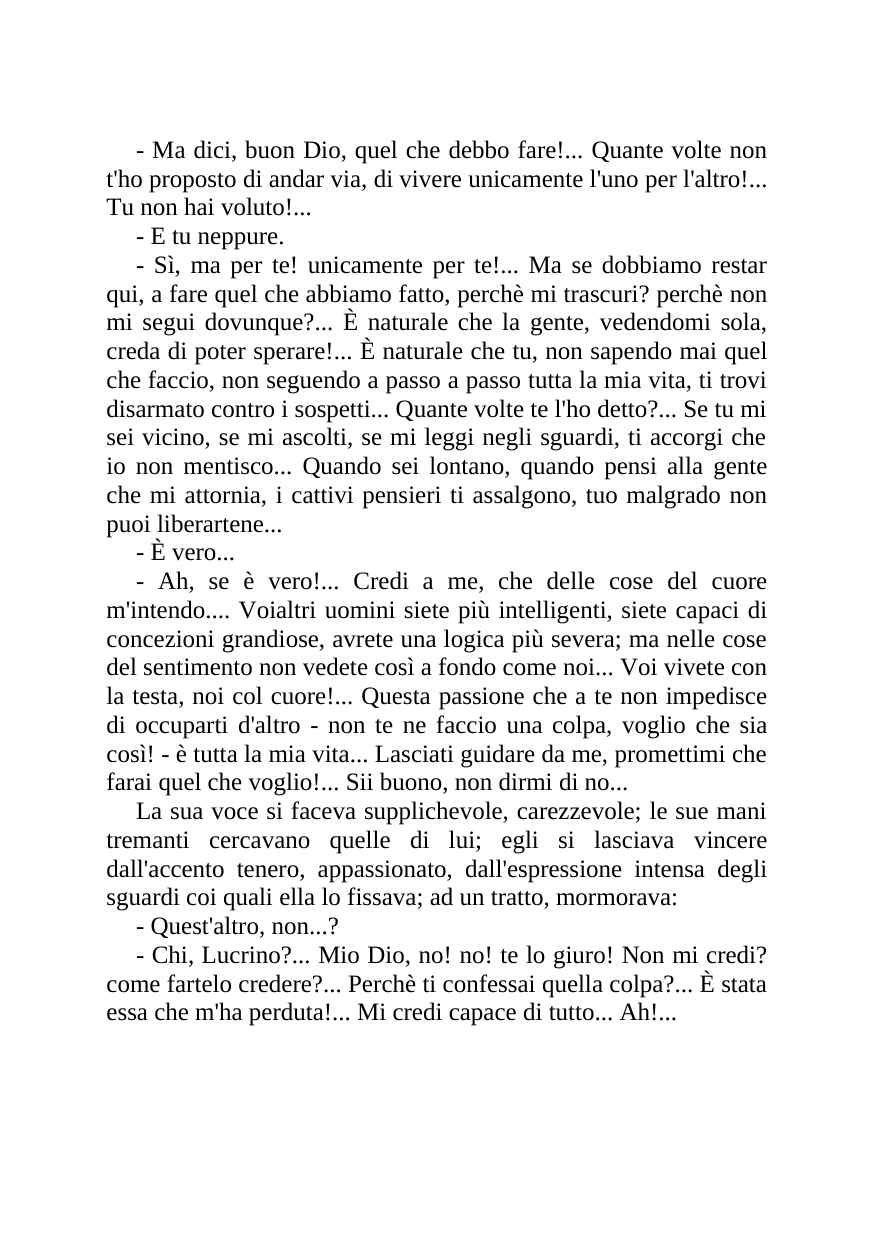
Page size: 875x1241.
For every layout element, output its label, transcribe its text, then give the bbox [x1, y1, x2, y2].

text - È vero... [106, 537, 768, 566]
text - Chi, Lucrino?... Mio Dio, no! no! te lo giuro! Non mi credi? come fartelo credere?... Perchè ti confessai quella colpa?... È stata essa che m'ha perduta!... Mi credi capace di tutto... Ah!... [106, 940, 768, 1026]
text - Ah, se è vero!... Credi a me, che delle cose del cuore m'intendo.... Voialtri uomini siete più intelligenti, siete capaci di concezioni grandiose, avrete una logica più severa; ma nelle cose del sentimento non vedete così a fondo come noi... Voi vivete con la testa, noi col cuore!... Questa passione che a te non impedisce di occuparti d'altro - non te ne faccio una colpa, voglio che sia così! - è tutta la mia vita... Lasciati guidare da me, promettimi che farai quel che voglio!... Sii buono, non dirmi di no... [106, 566, 768, 796]
text La sua voce si faceva supplichevole, carezzevole; le sue mani tremanti cercavano quelle di lui; egli si lasciava vincere dall'accento tenero, appassionato, dall'espressione intensa degli sguardi coi quali ella lo fissava; ad un tratto, mormorava: [106, 796, 768, 911]
text - Ma dici, buon Dio, quel che debbo fare!... Quante volte non t'ho proposto di andar via, di vivere unicamente l'uno per l'altro!... Tu non hai voluto!... [106, 135, 768, 221]
text - Quest'altro, non...? [106, 911, 768, 940]
text - Sì, ma per te! unicamente per te!... Ma se dobbiamo restar qui, a fare quel che abbiamo fatto, perchè mi trascuri? perchè non mi segui dovunque?... È naturale che la gente, vedendomi sola, creda di poter sperare!... È naturale che tu, non sapendo mai quel che faccio, non seguendo a passo a passo tutta la mia vita, ti trovi disarmato contro i sospetti... Quante volte te l'ho detto?... Se tu mi sei vicino, se mi ascolti, se mi leggi negli sguardi, ti accorgi che io non mentisco... Quando sei lontano, quando pensi alla gente che mi attornia, i cattivi pensieri ti assalgono, tuo malgrado non puoi liberartene... [106, 250, 768, 537]
text - E tu neppure. [106, 221, 768, 250]
